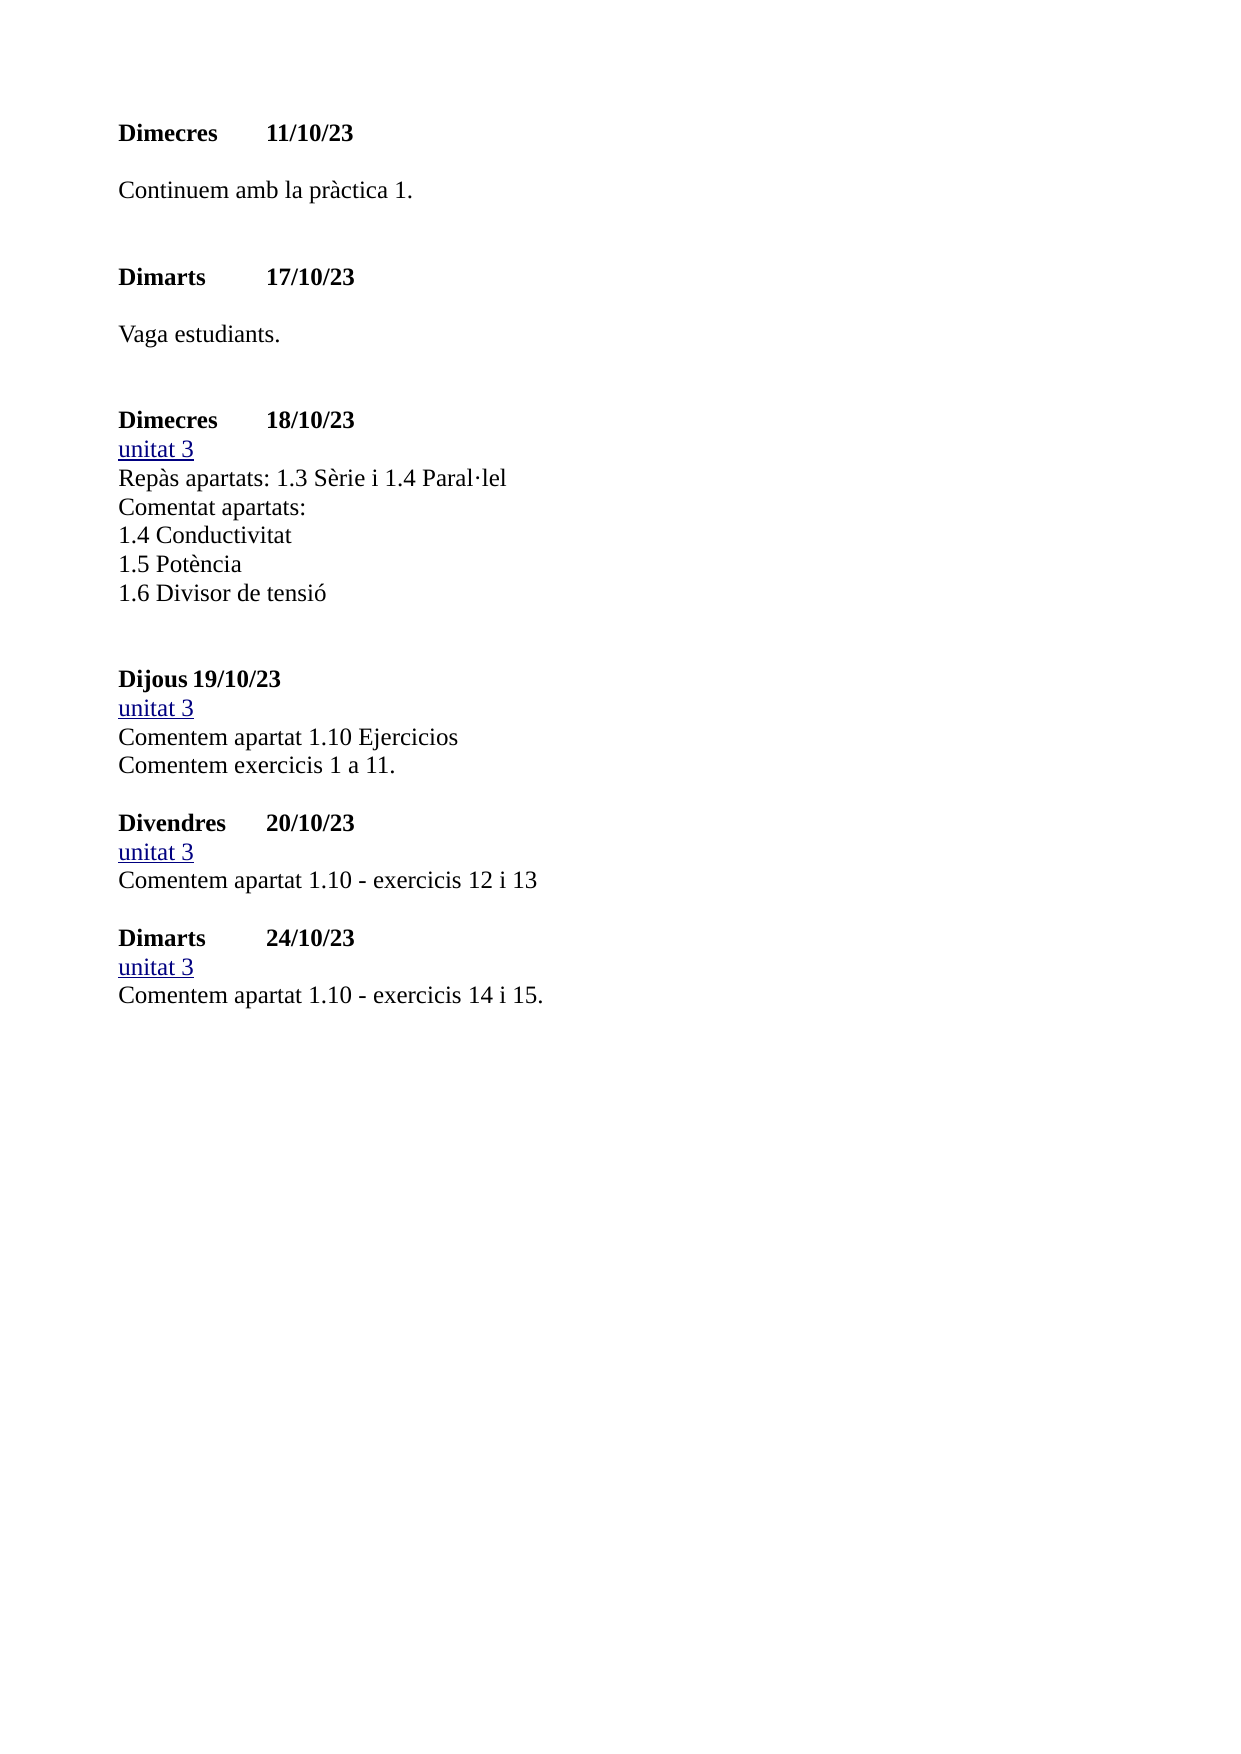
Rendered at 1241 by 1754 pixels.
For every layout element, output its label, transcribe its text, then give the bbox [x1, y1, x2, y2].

text Comentem apartat 1.10 Ejercicios [118, 722, 1122, 751]
text 1.6 Divisor de tensió [118, 578, 1122, 607]
text Comentem apartat 1.10 - exercicis 12 i 13 [118, 866, 1122, 894]
text 1.4 Conductivitat [118, 521, 1122, 549]
text Dimarts 24/10/23 [118, 923, 1122, 952]
text Comentat apartats: [118, 492, 1122, 521]
text Dimecres 18/10/23 [118, 406, 1122, 434]
text unitat 3 [118, 837, 1122, 866]
text Comentem apartat 1.10 - exercicis 14 i 15. [118, 981, 1122, 1009]
text Comentem exercicis 1 a 11. [118, 751, 1122, 779]
text Divendres 20/10/23 [118, 808, 1122, 837]
text 1.5 Potència [118, 549, 1122, 578]
text unitat 3 [118, 693, 1122, 722]
text unitat 3 [118, 434, 1122, 463]
text Dimecres 11/10/23 [118, 118, 1122, 147]
text Vaga estudiants. [118, 319, 1122, 348]
text Continuem amb la pràctica 1. [118, 176, 1122, 204]
text Dimarts 17/10/23 [118, 262, 1122, 291]
text Dijous 19/10/23 [118, 664, 1122, 693]
text Repàs apartats: 1.3 Sèrie i 1.4 Paral·lel [118, 463, 1122, 492]
text unitat 3 [118, 952, 1122, 981]
